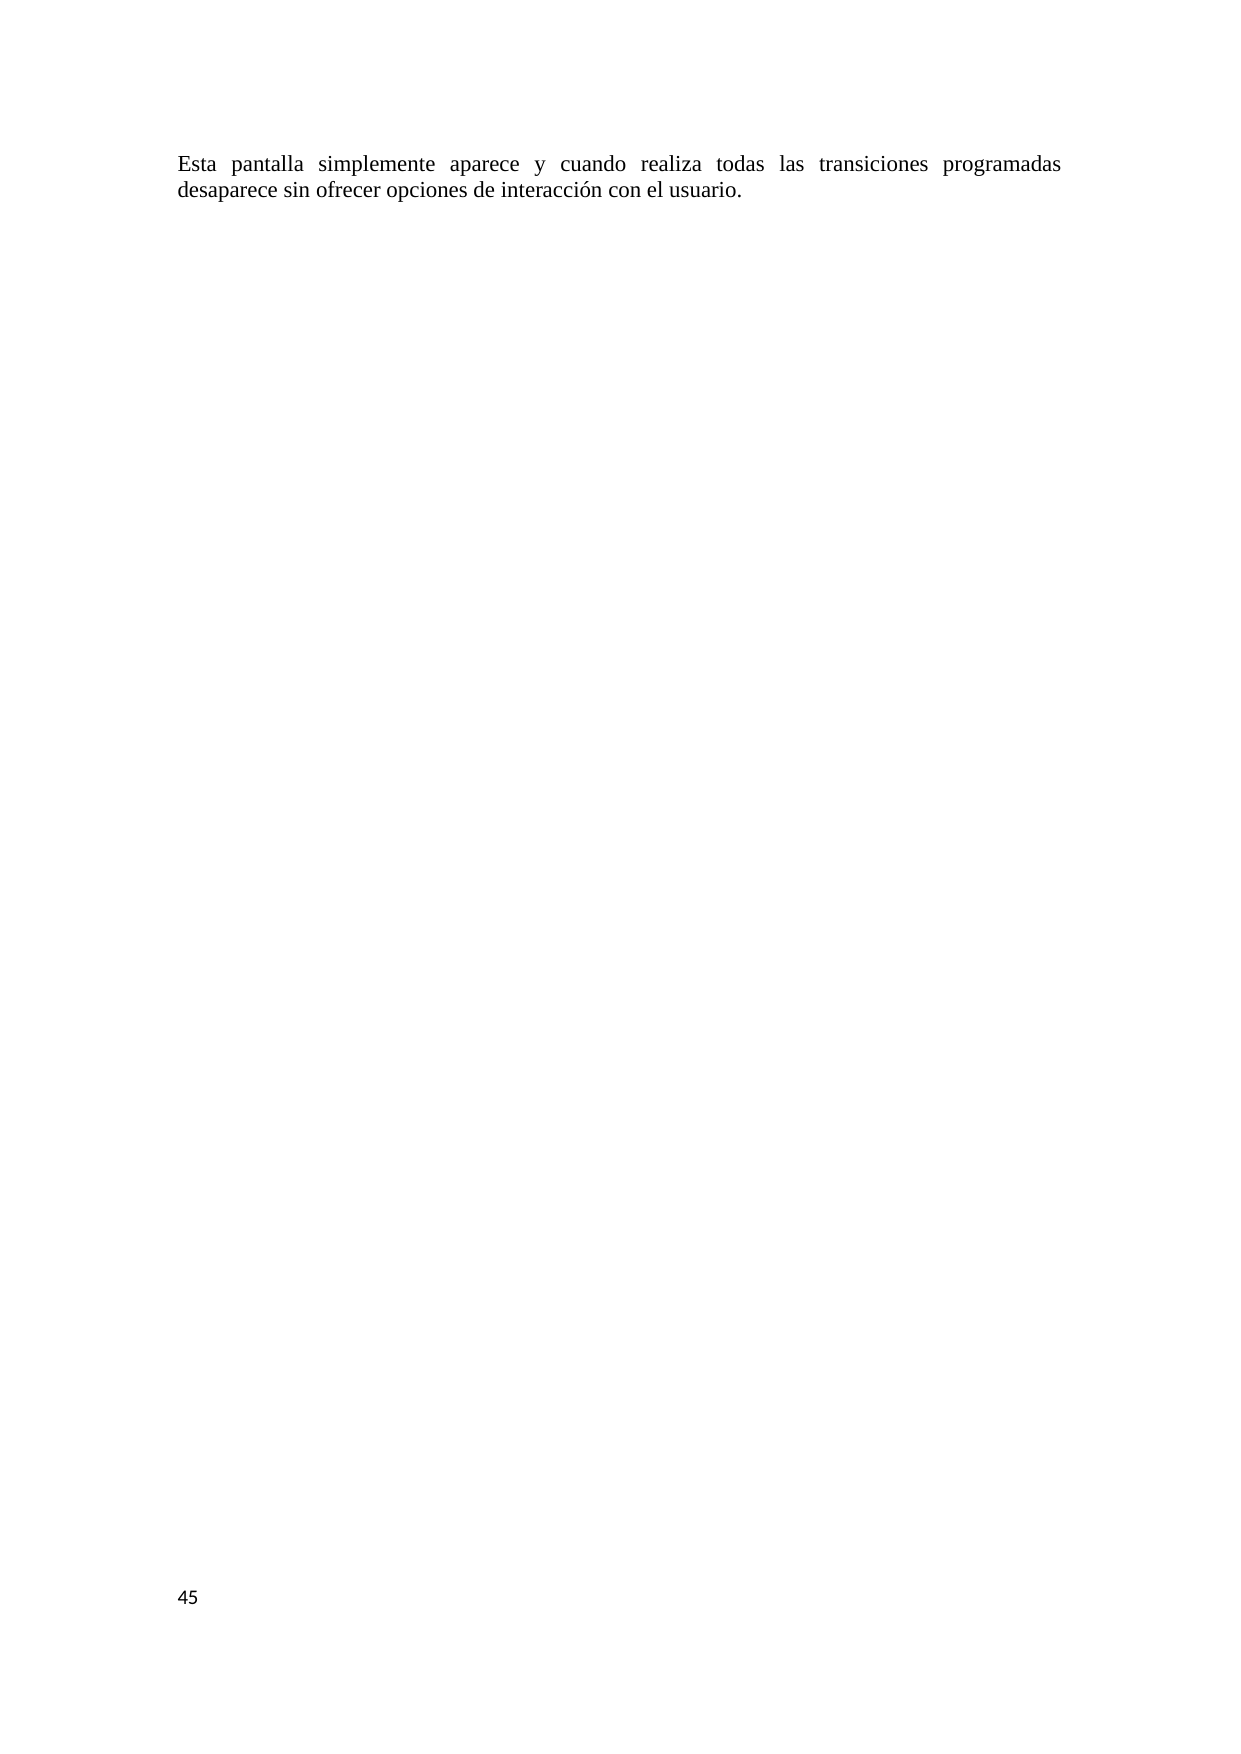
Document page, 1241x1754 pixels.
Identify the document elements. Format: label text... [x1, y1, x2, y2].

text Esta pantalla simplemente aparece y cuando realiza todas las transiciones programadas desaparece sin ofrecer opciones de interacción con el usuario. [177, 149, 1063, 202]
